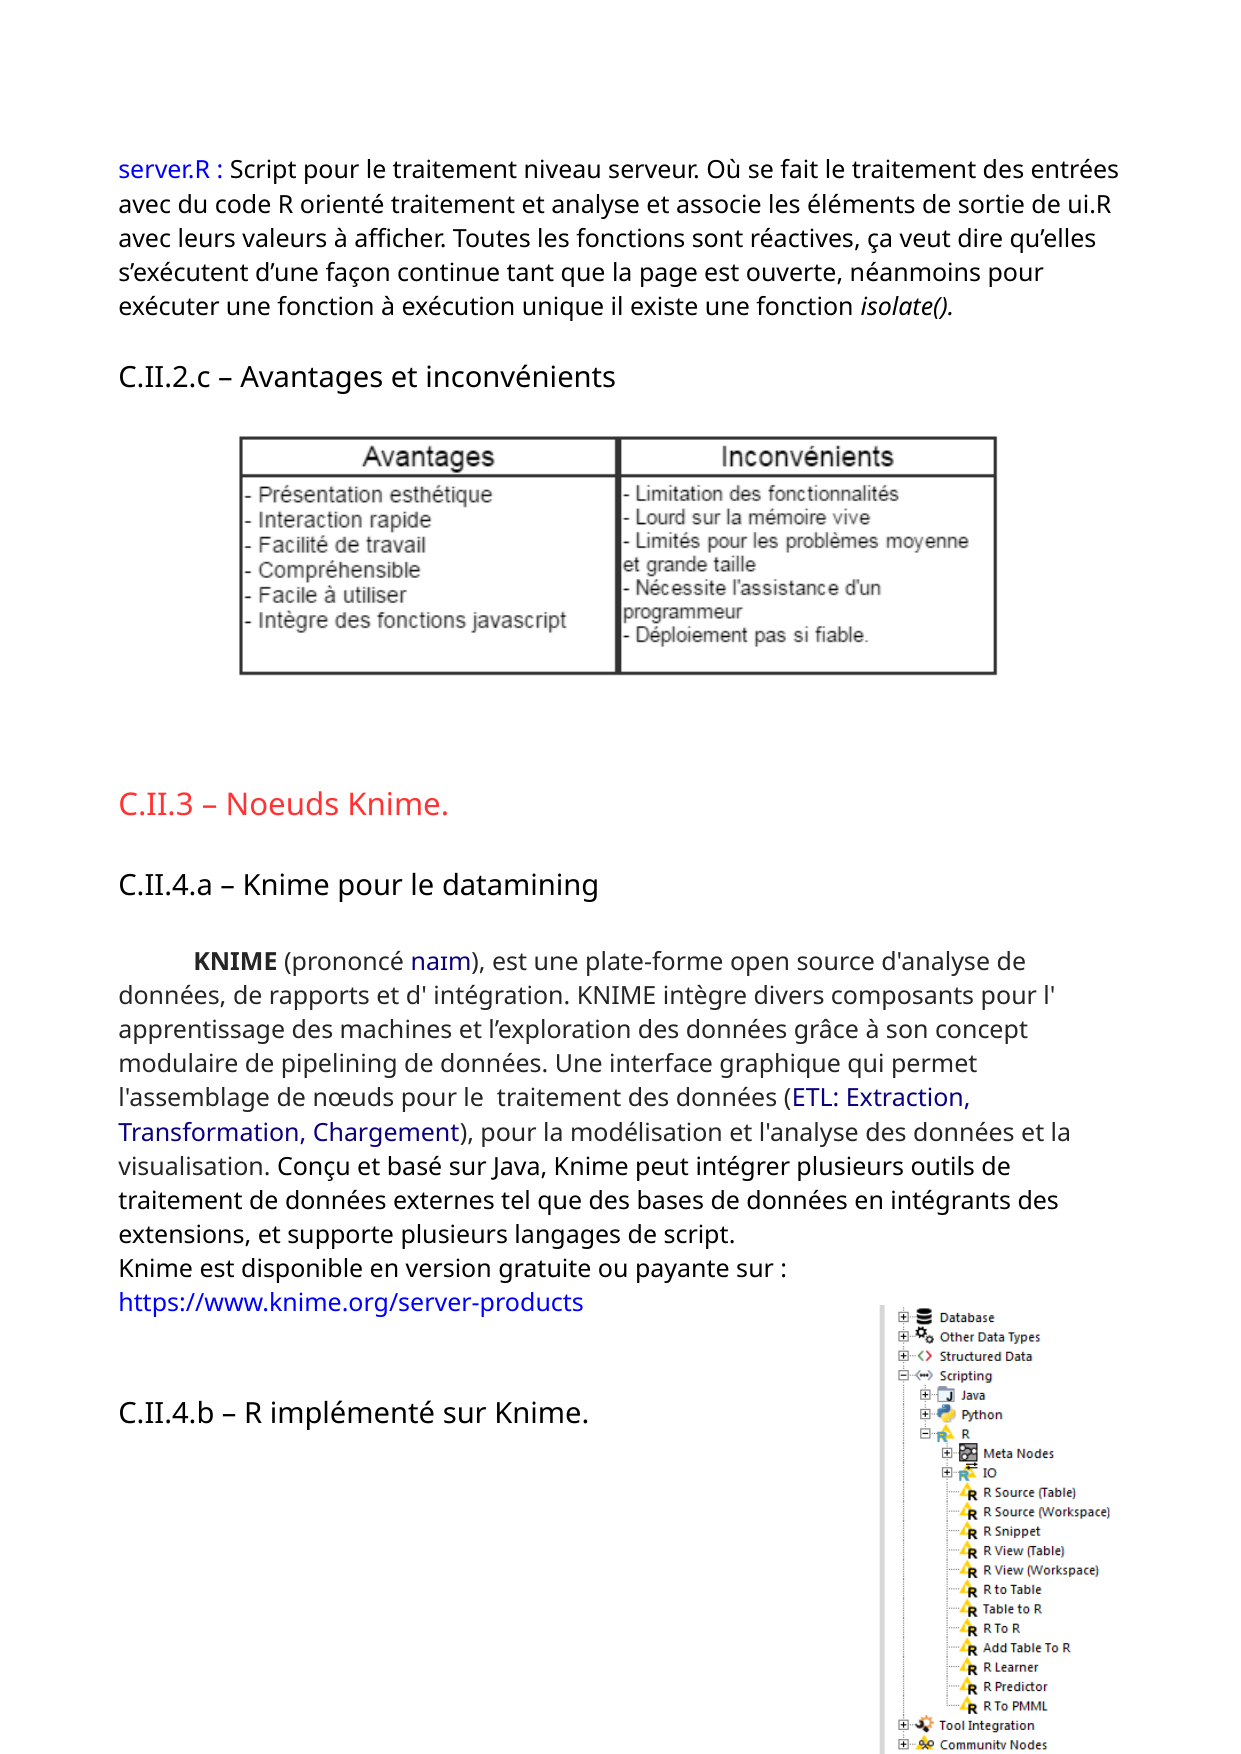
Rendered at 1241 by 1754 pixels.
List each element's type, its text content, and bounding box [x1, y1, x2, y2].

text C.II.4.b – R implémenté sur Knime. [118, 1392, 879, 1432]
picture [210, 407, 1030, 705]
text server.R : Script pour le traitement niveau serveur. Où se fait le traitement des entrées avec du code R orienté traitement et analyse et associe les éléments de sortie de ui.R avec leurs valeurs à afficher. Toutes les fonctions sont réactives, ça veut dire qu’elles s’exécutent d’une façon continue tant que la page est ouverte, néanmoins pour exécuter une fonction à exécution unique il existe une fonction isolate(). [118, 118, 1122, 322]
text C.II.3 – Noeuds Knime. [118, 782, 1122, 825]
text C.II.2.c – Avantages et inconvénients [118, 357, 1122, 396]
text Knime est disponible en version gratuite ou payante sur : https://www.knime.org/server-products [118, 1250, 1122, 1318]
text KNIME (prononcé naɪm), est une plate-forme open source d'analyse de données, de rapports et d' intégration. KNIME intègre divers composants pour l' apprentissage des machines et l’exploration des données grâce à son concept modulaire de pipelining de données. Une interface graphique qui permet l'assemblage de nœuds pour le traitement des données (ETL: Extraction, Transformation, Chargement), pour la modélisation et l'analyse des données et la visualisation. Conçu et basé sur Java, Knime peut intégrer plusieurs outils de traitement de données externes tel que des bases de données en intégrants des extensions, et supporte plusieurs langages de script. [118, 944, 1122, 1250]
text C.II.4.a – Knime pour le datamining [118, 864, 1122, 904]
picture [879, 1305, 1130, 1754]
